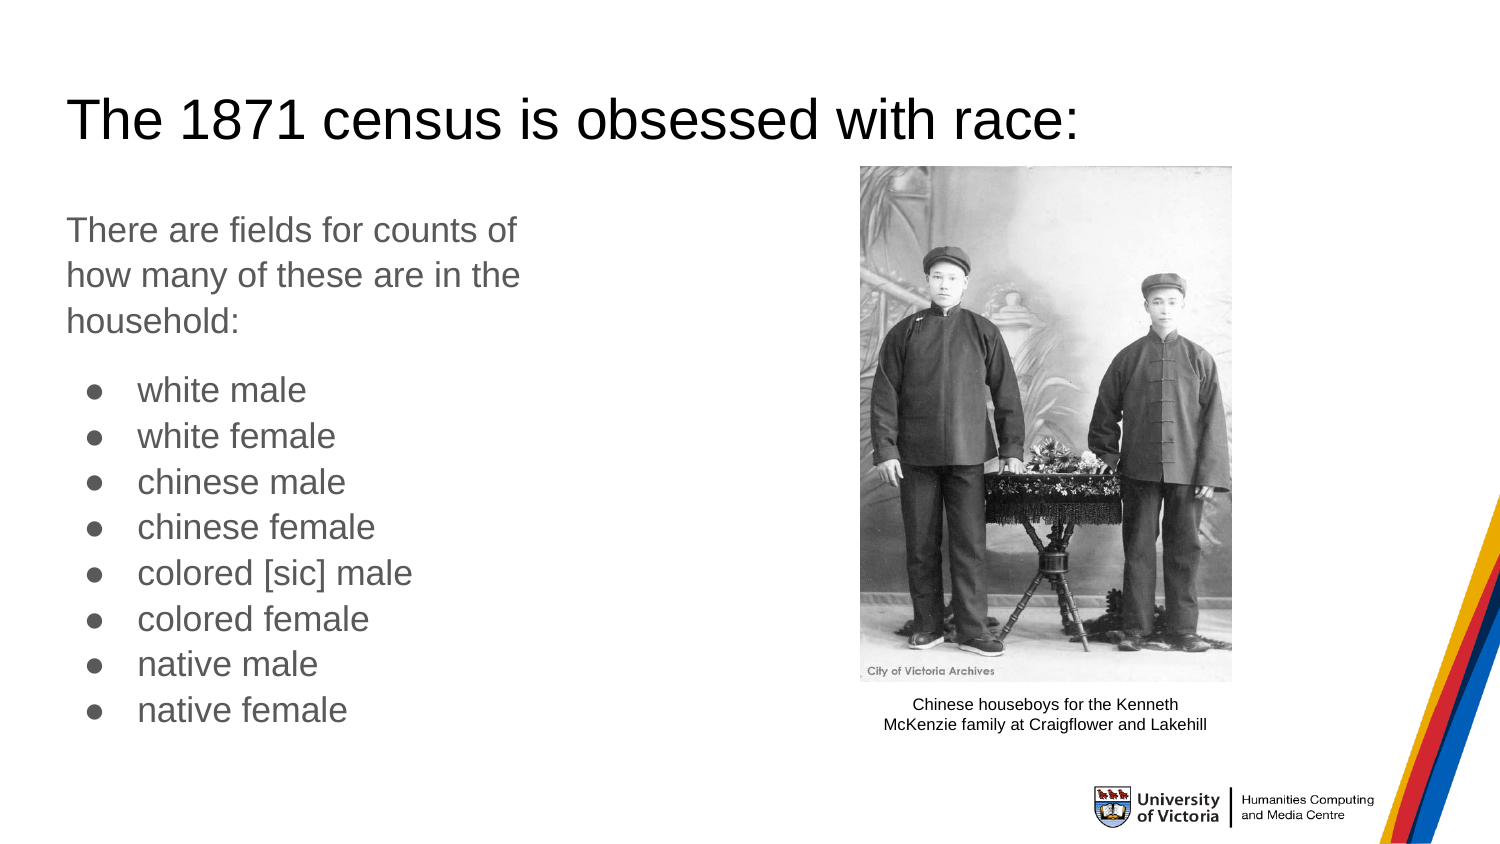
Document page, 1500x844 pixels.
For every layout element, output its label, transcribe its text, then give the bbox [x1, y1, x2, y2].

picture [860, 166, 1500, 844]
list There are fields for counts of how many of these are in the household: white male white female chinese male chinese female colored [sic] male colored female native male native female [51, 189, 589, 750]
text_box Chinese houseboys for the Kenneth McKenzie family at Craigflower and Lakehill [859, 678, 1232, 749]
title The 1871 census is obsessed with race: [51, 72, 1449, 167]
